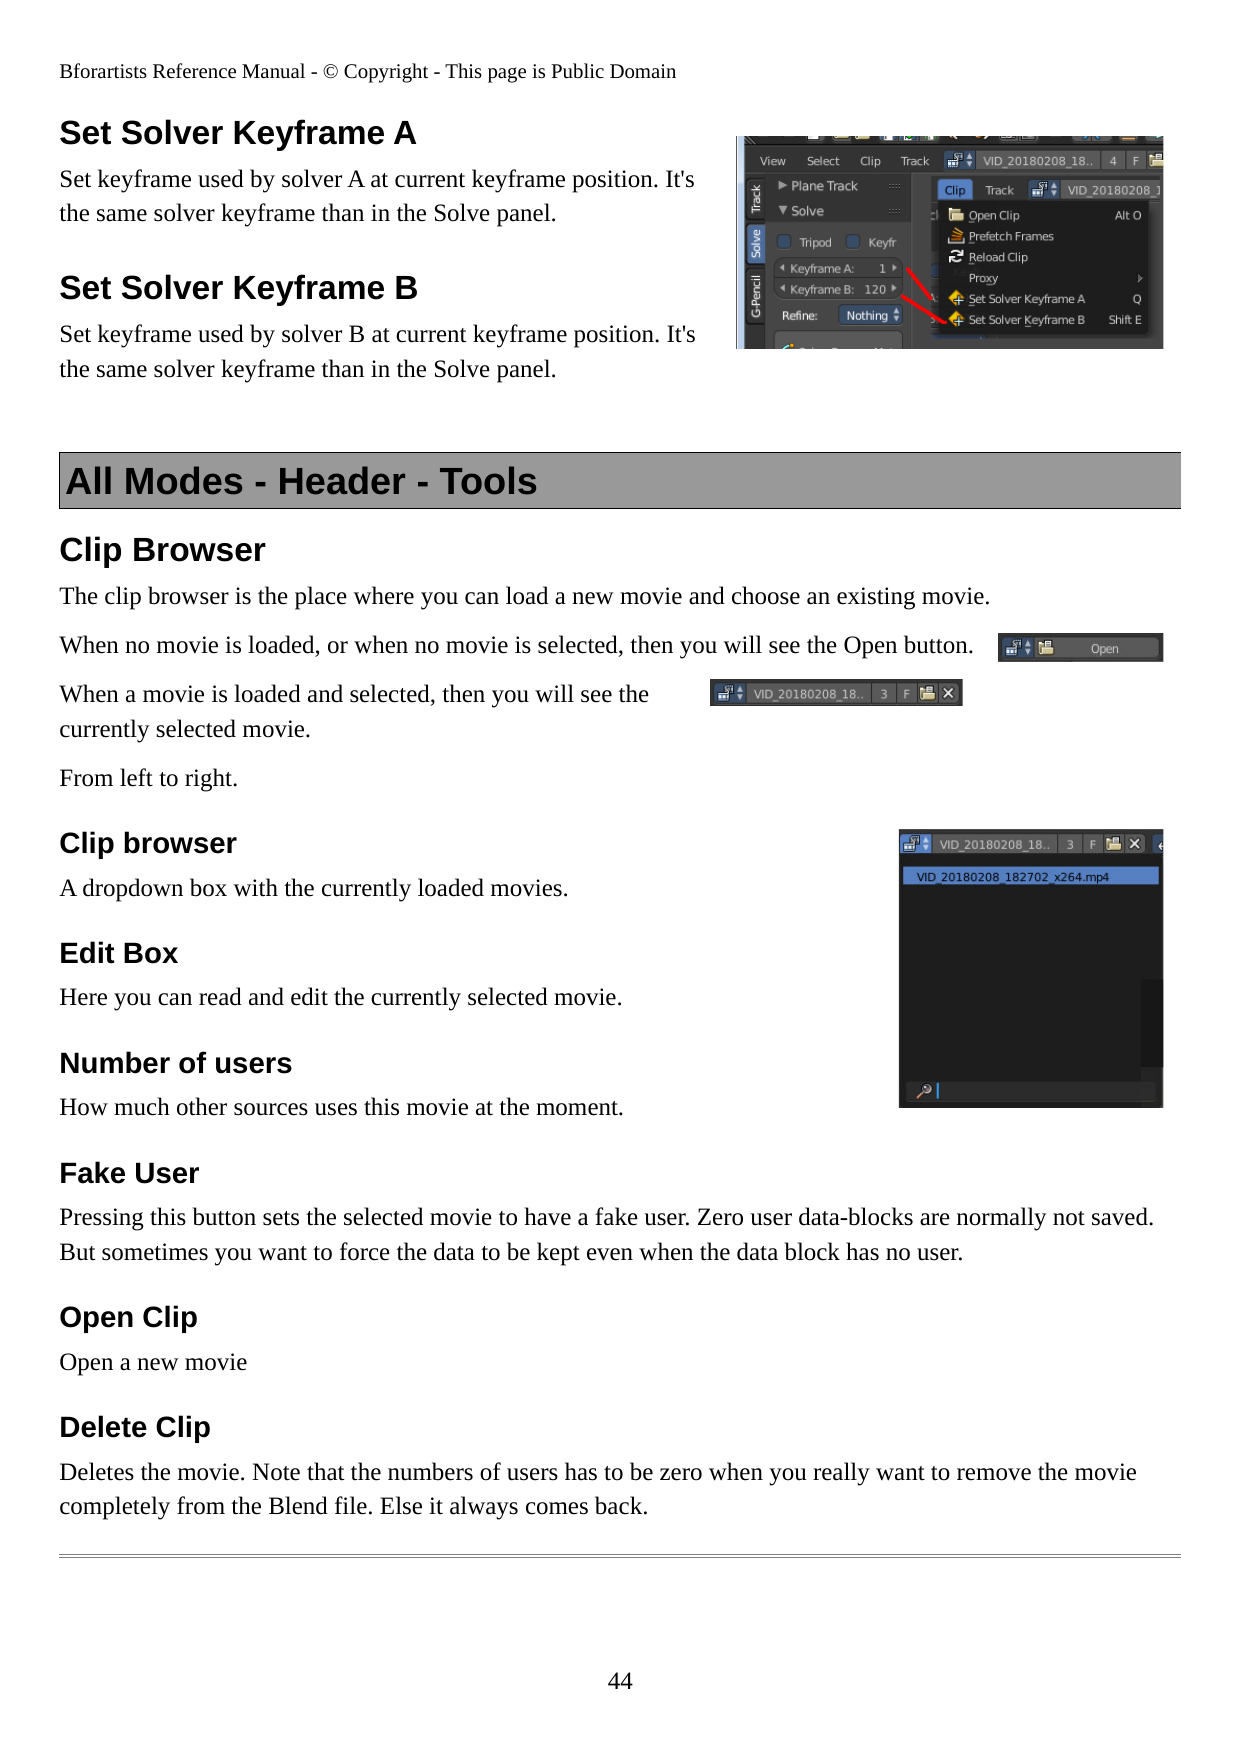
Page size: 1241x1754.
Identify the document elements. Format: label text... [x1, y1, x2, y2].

picture [710, 679, 963, 706]
text Open a new movie [59, 1347, 1181, 1375]
picture [998, 633, 1164, 662]
text When no movie is loaded, or when no movie is selected, then you will see the Open button. [59, 630, 1181, 659]
text How much other sources uses this movie at the moment. [59, 1092, 1181, 1121]
subtitle [1164, 268, 1181, 307]
subtitle [1164, 936, 1181, 970]
text A dropdown box with the currently loaded movies. [59, 873, 898, 901]
subtitle Clip Browser [59, 530, 1181, 568]
picture [736, 136, 1164, 349]
subtitle Set Solver Keyframe B [59, 268, 736, 307]
subtitle Clip browser [59, 826, 1181, 860]
subtitle [1164, 1046, 1181, 1080]
text When a movie is loaded and selected, then you will see the currently selected movie. [59, 679, 1181, 742]
subtitle Set Solver Keyframe A [59, 113, 1181, 151]
text Pressing this button sets the selected movie to have a fake user. Zero user data-blocks are normally not saved. But sometimes you want to force the data to be kept even when the data block has no user. [59, 1202, 1181, 1266]
text Deletes the movie. Note that the numbers of users has to be zero when you really want to remove the movie completely from the Blend file. Else it always comes back. [59, 1457, 1181, 1520]
text Here you can read and edit the currently selected movie. [59, 982, 898, 1011]
subtitle Fake User [59, 1156, 1181, 1190]
text The clip browser is the place where you can load a new movie and choose an existing movie. [59, 581, 1181, 610]
picture [898, 829, 1164, 1108]
text From left to right. [59, 763, 1181, 791]
subtitle Delete Clip [59, 1410, 1181, 1444]
table_header All Modes - Header - Tools [60, 453, 1181, 508]
subtitle Open Clip [59, 1300, 1181, 1334]
subtitle Number of users [59, 1046, 898, 1080]
text Set keyframe used by solver A at current keyframe position. It's the same solver keyframe than in the Solve panel. [59, 164, 736, 227]
subtitle Edit Box [59, 936, 898, 970]
text Set keyframe used by solver B at current keyframe position. It's the same solver keyframe than in the Solve panel. [59, 319, 1181, 382]
